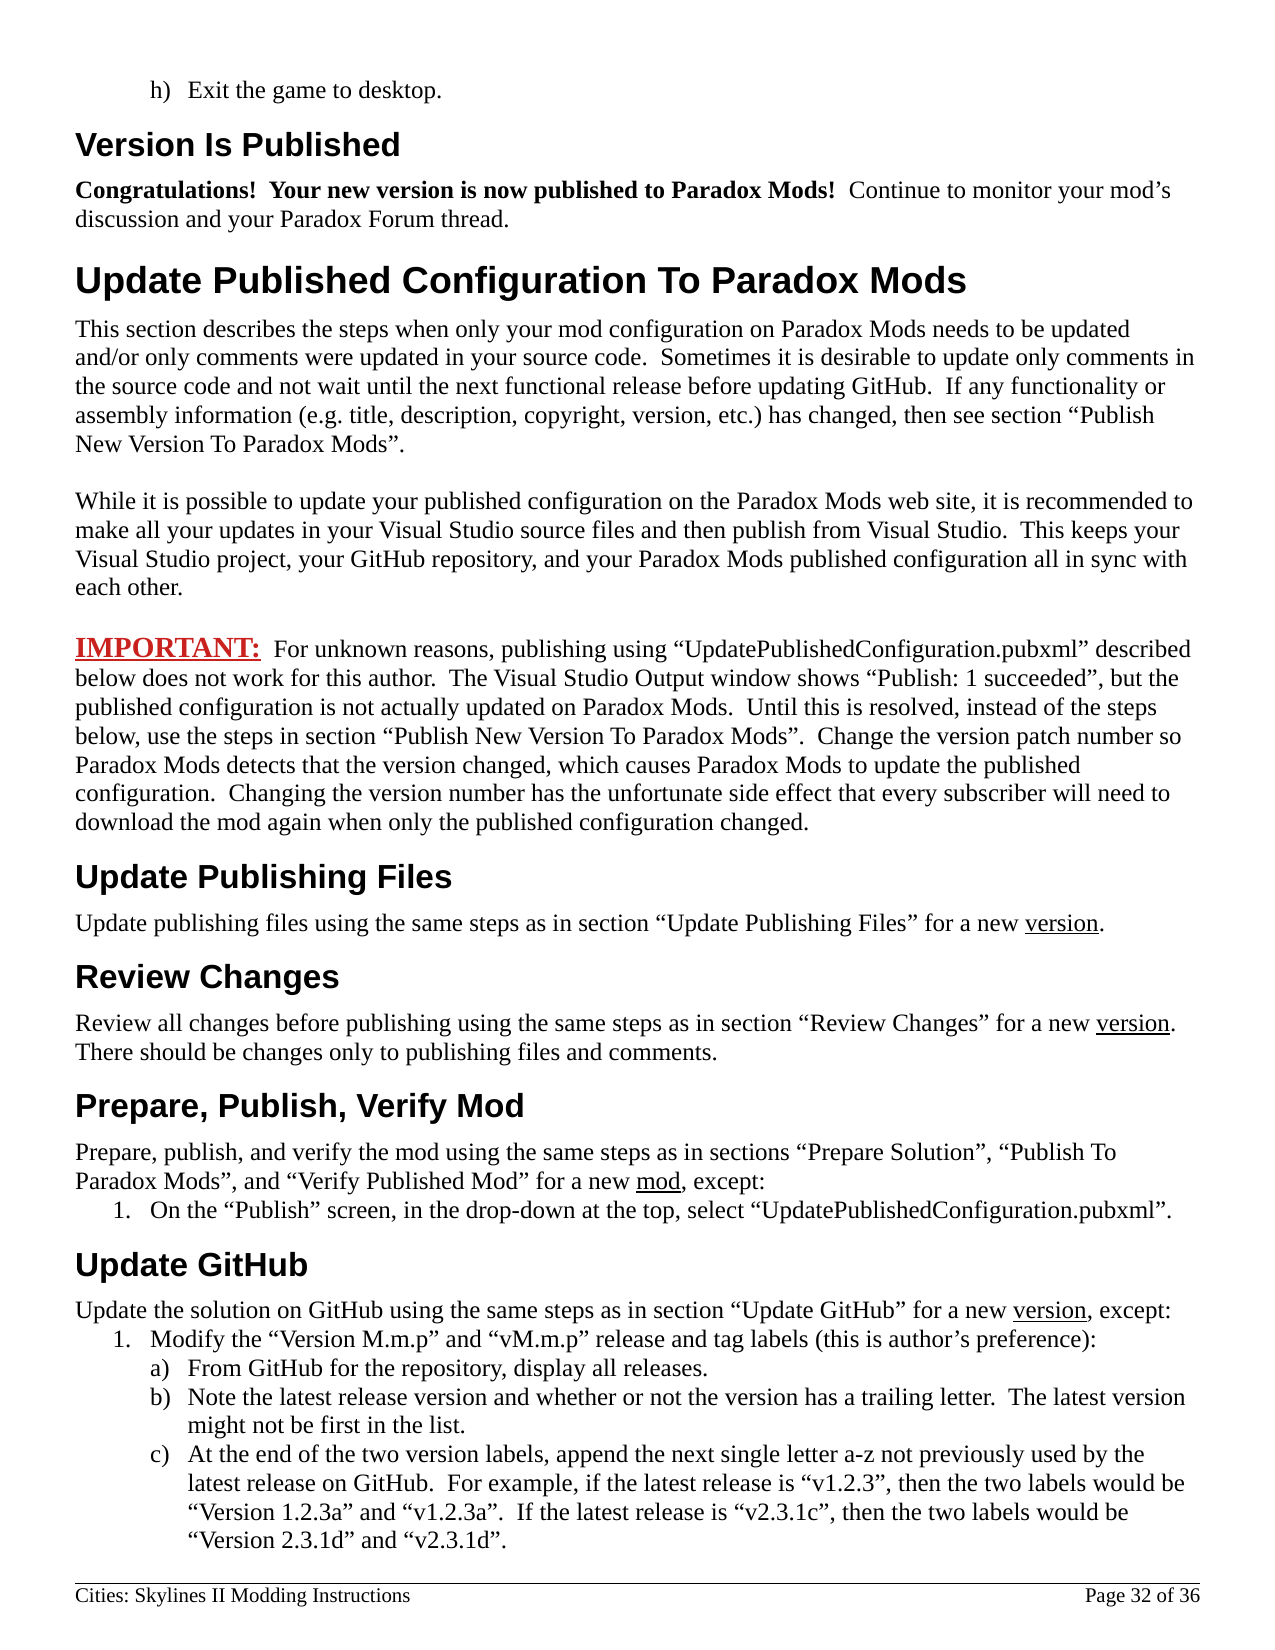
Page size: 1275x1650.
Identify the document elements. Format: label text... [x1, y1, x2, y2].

subtitle Version Is Published [75, 124, 1200, 163]
subtitle Review Changes [75, 957, 1200, 996]
list Note the latest release version and whether or not the version has a trailing letter. The latest version might not be first in the list. [150, 1382, 1200, 1439]
list At the end of the two version labels, append the next single letter a-z not previously used by the latest release on GitHub. For example, if the latest release is “v1.2.3”, then the two labels would be “Version 1.2.3a” and “v1.2.3a”. If the latest release is “v2.3.1c”, then the two labels would be “Version 2.3.1d” and “v2.3.1d”. [150, 1439, 1200, 1554]
subtitle Update Published Configuration To Paradox Mods [75, 258, 1200, 301]
text While it is possible to update your published configuration on the Paradox Mods web site, it is recommended to make all your updates in your Visual Studio source files and then publish from Visual Studio. This keeps your Visual Studio project, your GitHub repository, and your Paradox Mods published configuration all in sync with each other. [75, 486, 1200, 601]
text This section describes the steps when only your mod configuration on Paradox Mods needs to be updated and/or only comments were updated in your source code. Sometimes it is desirable to update only comments in the source code and not wait until the next functional release before updating GitHub. If any functionality or assembly information (e.g. title, description, copyright, version, etc.) has changed, then see section “Publish New Version To Paradox Mods”. [75, 314, 1200, 457]
list From GitHub for the repository, display all releases. [150, 1353, 1200, 1382]
subtitle Update GitHub [75, 1244, 1200, 1283]
list Exit the game to desktop. [150, 75, 1200, 104]
subtitle Prepare, Publish, Verify Mod [75, 1087, 1200, 1125]
subtitle Update Publishing Files [75, 857, 1200, 895]
text IMPORTANT: For unknown reasons, publishing using “UpdatePublishedConfiguration.pubxml” described below does not work for this author. The Visual Studio Output window shows “Publish: 1 succeeded”, but the published configuration is not actually updated on Paradox Mods. Until this is resolved, instead of the steps below, use the steps in section “Publish New Version To Paradox Mods”. Change the version patch number so Paradox Mods detects that the version changed, which causes Paradox Mods to update the published configuration. Changing the version number has the unfortunate side effect that every subscriber will need to download the mod again when only the published configuration changed. [75, 630, 1200, 836]
list Modify the “Version M.m.p” and “vM.m.p” release and tag labels (this is author’s preference): [112, 1324, 1200, 1353]
text Update publishing files using the same steps as in section “Update Publishing Files” for a new version. [75, 908, 1200, 936]
list On the “Publish” screen, in the drop-down at the top, select “UpdatePublishedConfiguration.pubxml”. [112, 1195, 1200, 1224]
text Prepare, publish, and verify the mod using the same steps as in sections “Prepare Solution”, “Publish To Paradox Mods”, and “Verify Published Mod” for a new mod, except: [75, 1137, 1200, 1195]
text Review all changes before publishing using the same steps as in section “Review Changes” for a new version. There should be changes only to publishing files and comments. [75, 1008, 1200, 1066]
text Congratulations! Your new version is now published to Paradox Mods! Continue to monitor your mod’s discussion and your Paradox Forum thread. [75, 176, 1200, 233]
text Update the solution on GitHub using the same steps as in section “Update GitHub” for a new version, except: [75, 1296, 1200, 1324]
